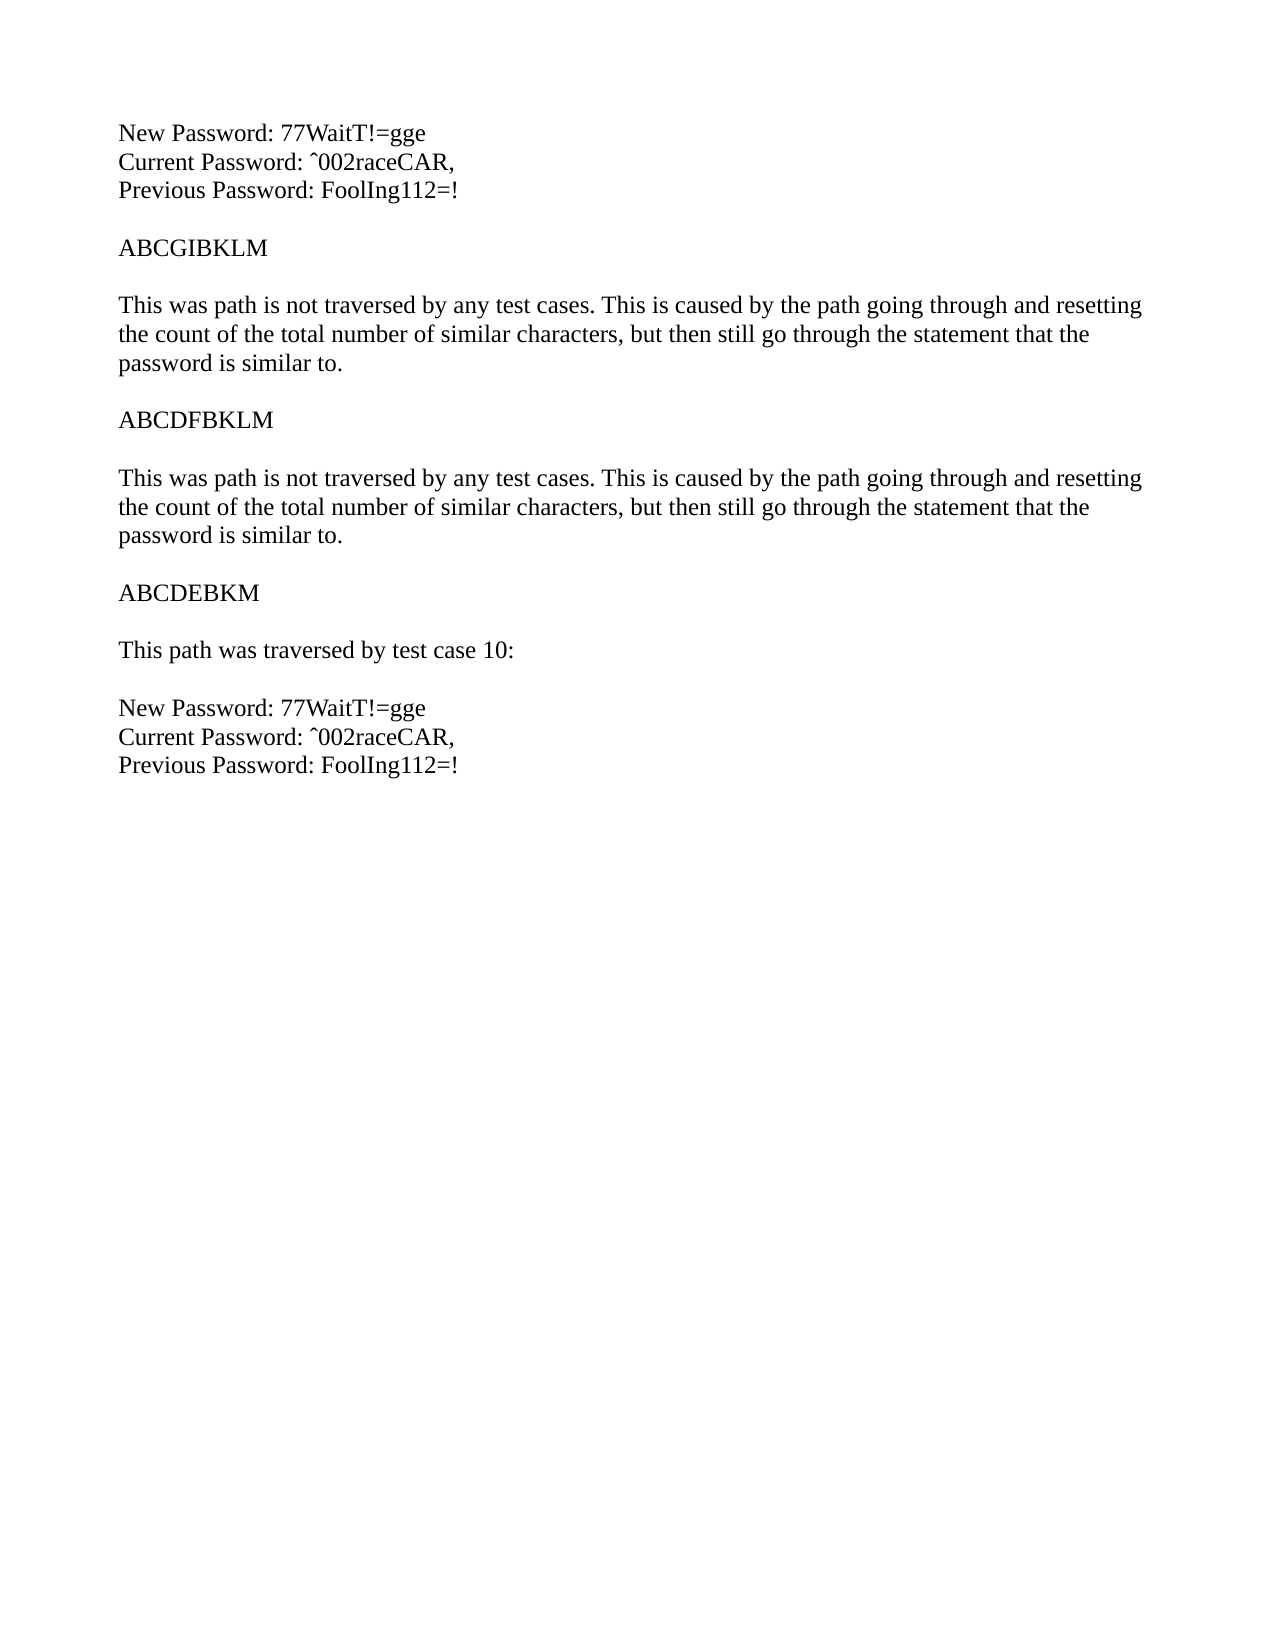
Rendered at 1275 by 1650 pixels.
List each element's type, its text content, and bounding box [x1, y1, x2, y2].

text Current Password: ˆ002raceCAR, [118, 147, 1157, 176]
text ABCGIBKLM [118, 233, 1157, 262]
text Previous Password: FoolIng112=! [118, 751, 1157, 779]
text Current Password: ˆ002raceCAR, [118, 722, 1157, 751]
text New Password: 77WaitT!=gge [118, 118, 1157, 147]
text ABCDFBKLM [118, 406, 1157, 434]
text Previous Password: FoolIng112=! [118, 176, 1157, 204]
text This path was traversed by test case 10: [118, 636, 1157, 664]
text New Password: 77WaitT!=gge [118, 693, 1157, 722]
text This was path is not traversed by any test cases. This is caused by the path going through and resetting the count of the total number of similar characters, but then still go through the statement that the password is similar to. [118, 291, 1157, 377]
text This was path is not traversed by any test cases. This is caused by the path going through and resetting the count of the total number of similar characters, but then still go through the statement that the password is similar to. [118, 463, 1157, 549]
text ABCDEBKM [118, 578, 1157, 607]
